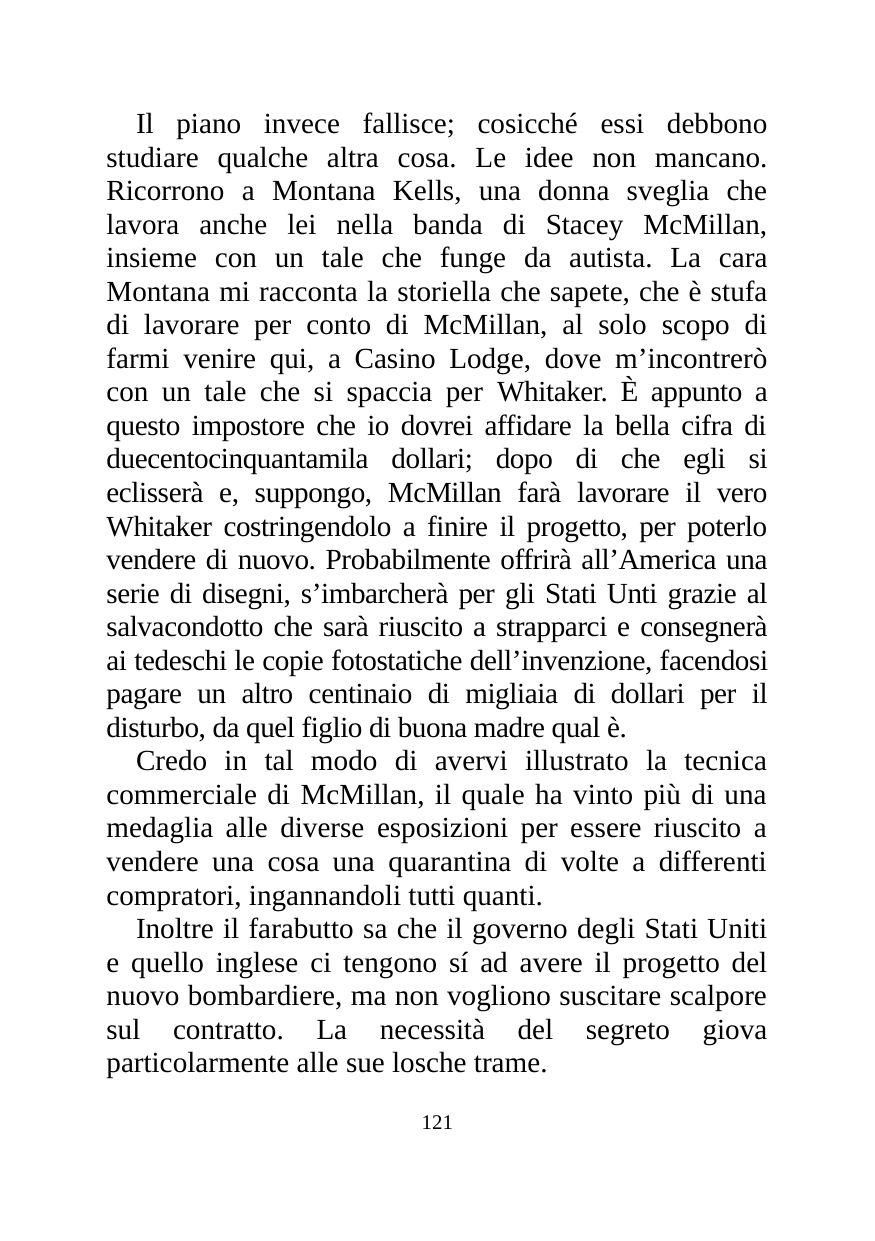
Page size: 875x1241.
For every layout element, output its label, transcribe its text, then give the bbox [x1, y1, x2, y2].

text Il piano invece fallisce; cosicché essi debbono studiare qualche altra cosa. Le idee non mancano. Ricorrono a Montana Kells, una donna sveglia che lavora anche lei nella banda di Stacey McMillan, insieme con un tale che funge da autista. La cara Montana mi racconta la storiella che sapete, che è stufa di lavorare per conto di McMillan, al solo scopo di farmi venire qui, a Casino Lodge, dove m’incontrerò con un tale che si spaccia per Whitaker. È appunto a questo impostore che io dovrei affidare la bella cifra di duecentocinquantamila dollari; dopo di che egli si eclisserà e, suppongo, McMillan farà lavorare il vero Whitaker costringendolo a finire il progetto, per poterlo vendere di nuovo. Probabilmente offrirà all’America una serie di disegni, s’imbarcherà per gli Stati Unti grazie al salvacondotto che sarà riuscito a strapparci e consegnerà ai tedeschi le copie fotostatiche dell’invenzione, facendosi pagare un altro centinaio di migliaia di dollari per il disturbo, da quel figlio di buona madre qual è. [106, 106, 768, 743]
text Credo in tal modo di avervi illustrato la tecnica commerciale di McMillan, il quale ha vinto più di una medaglia alle diverse esposizioni per essere riuscito a vendere una cosa una quarantina di volte a differenti compratori, ingannandoli tutti quanti. [106, 743, 768, 911]
text Inoltre il farabutto sa che il governo degli Stati Uniti e quello inglese ci tengono sí ad avere il progetto del nuovo bombardiere, ma non vogliono suscitare scalpore sul contratto. La necessità del segreto giova particolarmente alle sue losche trame. [106, 911, 768, 1079]
